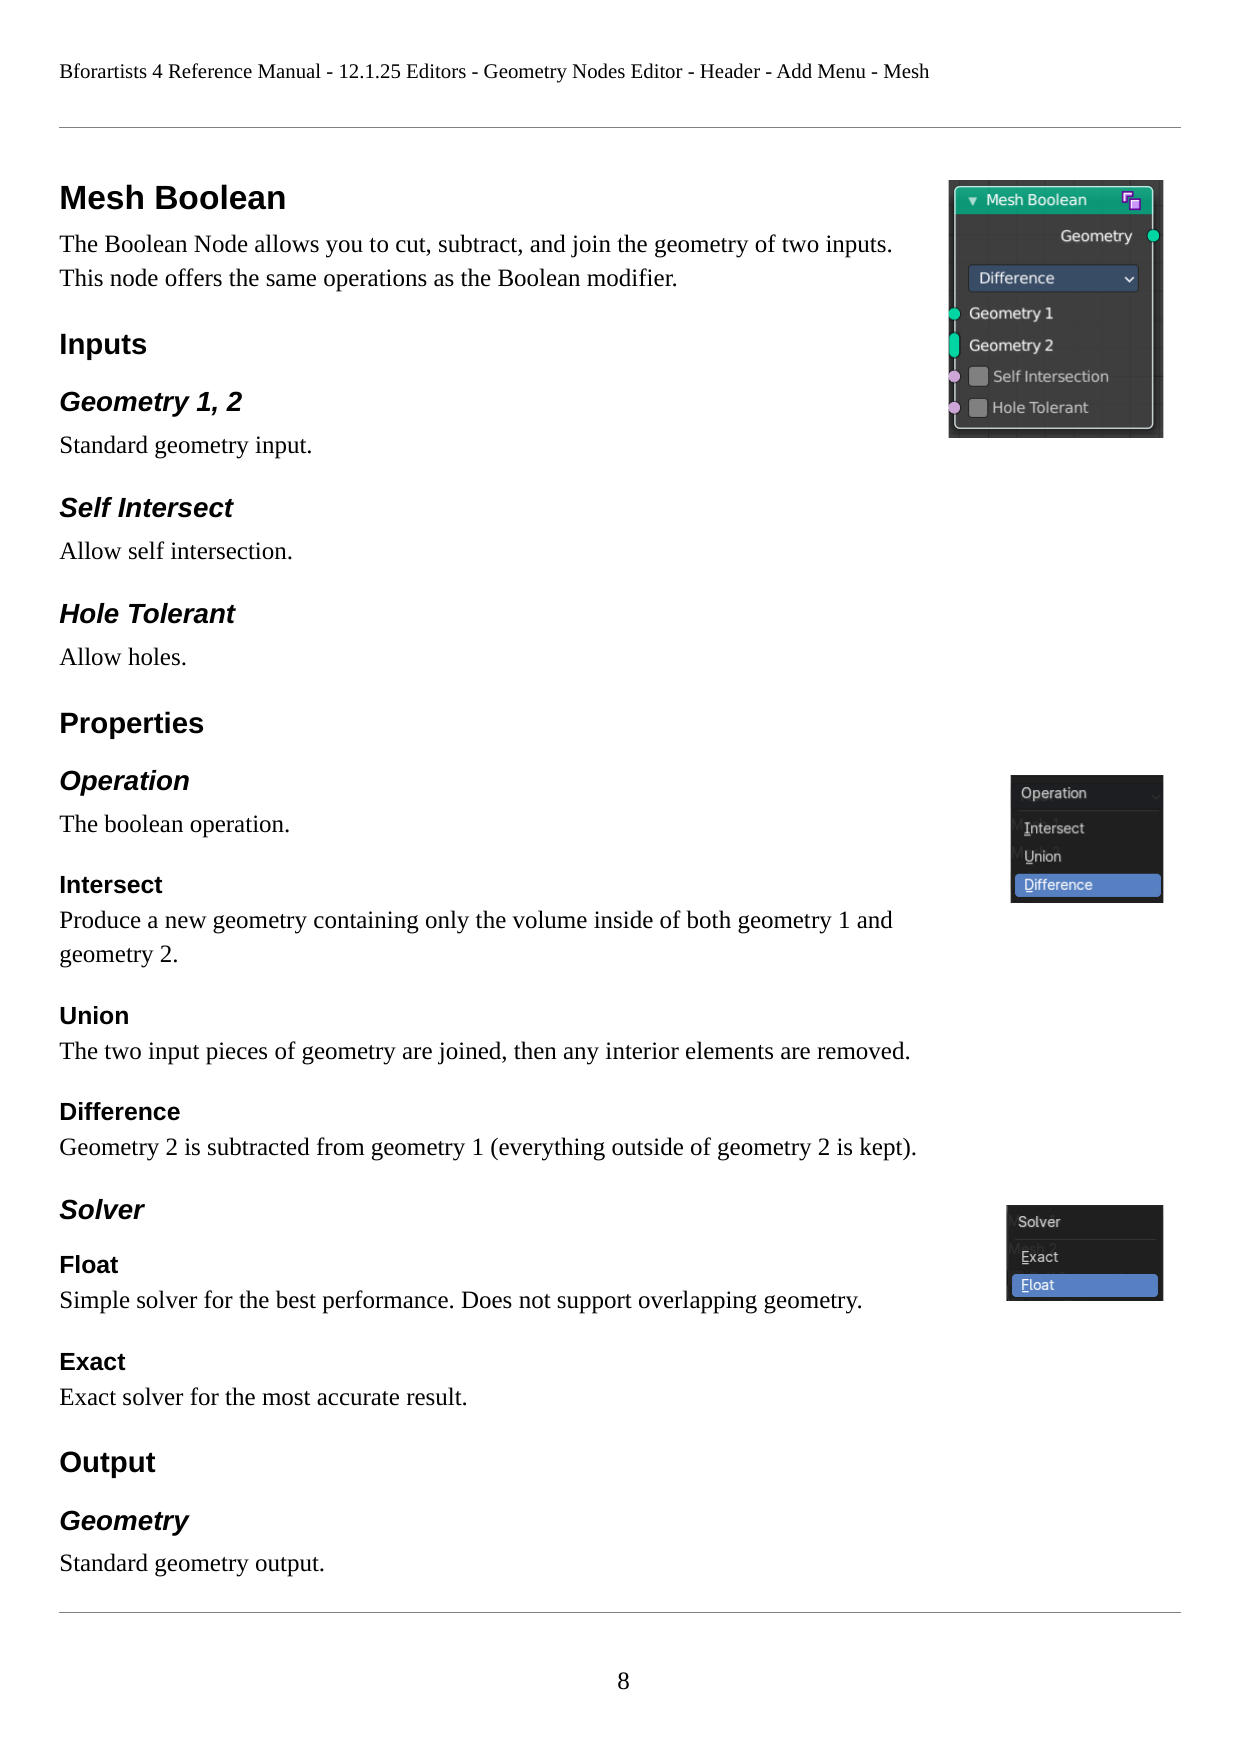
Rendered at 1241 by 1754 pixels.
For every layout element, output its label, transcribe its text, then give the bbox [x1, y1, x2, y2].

subtitle Properties [59, 706, 1181, 739]
picture [1006, 1205, 1164, 1301]
text Geometry 2 is subtracted from geometry 1 (everything outside of geometry 2 is kept). [59, 1132, 1181, 1161]
text Allow holes. [59, 642, 1181, 671]
text The Boolean Node allows you to cut, subtract, and join the geometry of two inputs. This node offers the same operations as the Boolean modifier. [59, 229, 948, 292]
subtitle Self Intersect [59, 492, 1181, 523]
subtitle Operation [59, 764, 1181, 796]
subtitle Exact [59, 1347, 1181, 1376]
subtitle Output [59, 1445, 1181, 1479]
text Standard geometry output. [59, 1548, 1181, 1577]
text [1164, 809, 1181, 837]
text The two input pieces of geometry are joined, then any interior elements are removed. [59, 1036, 1181, 1064]
picture [948, 180, 1164, 438]
subtitle Difference [59, 1097, 1181, 1126]
subtitle [1164, 386, 1181, 417]
text The boolean operation. [59, 809, 1010, 837]
text Simple solver for the best performance. Does not support overlapping geometry. [59, 1285, 1181, 1314]
subtitle [1164, 327, 1181, 361]
subtitle Solver [59, 1194, 1181, 1226]
text Allow self intersection. [59, 536, 1181, 565]
subtitle Intersect [59, 870, 1010, 899]
subtitle Geometry 1, 2 [59, 386, 948, 417]
subtitle Mesh Boolean [59, 178, 1181, 216]
picture [1010, 775, 1164, 903]
subtitle [1164, 1251, 1181, 1279]
text Standard geometry input. [59, 430, 1181, 459]
subtitle Geometry [59, 1504, 1181, 1536]
subtitle [1164, 870, 1181, 899]
subtitle Float [59, 1251, 1006, 1279]
text Exact solver for the most accurate result. [59, 1382, 1181, 1411]
text Produce a new geometry containing only the volume inside of both geometry 1 and geometry 2. [59, 905, 1181, 968]
subtitle Union [59, 1001, 1181, 1029]
subtitle Inputs [59, 327, 948, 361]
subtitle Hole Tolerant [59, 597, 1181, 629]
